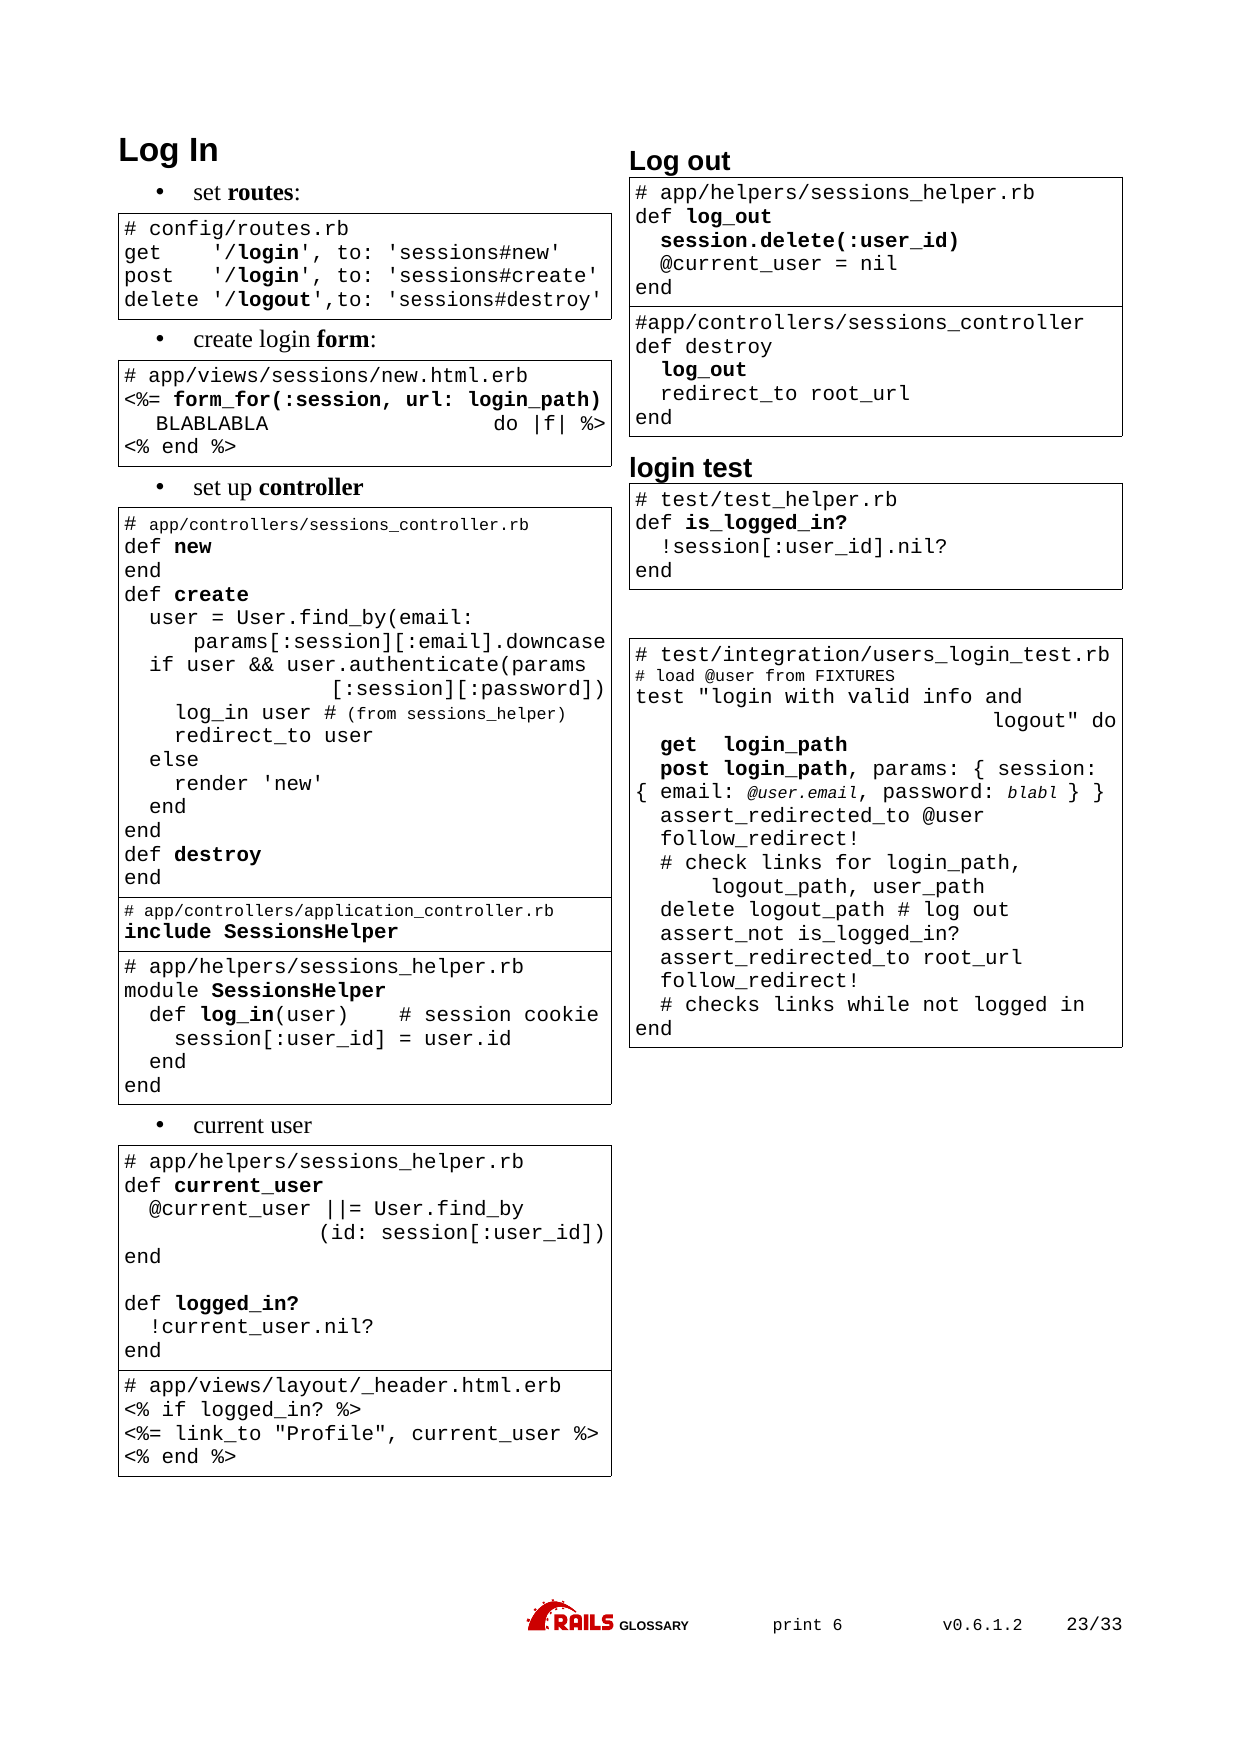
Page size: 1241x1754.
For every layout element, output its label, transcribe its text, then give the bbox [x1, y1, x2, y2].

subtitle Log In [118, 130, 611, 168]
list current user [156, 1110, 611, 1139]
table_header # app/helpers/sessions_helper.rb def current_user @current_user ||= User.find_by (id: session[:user_id]) end def logged_in? !current_user.nil? end [119, 1146, 611, 1369]
list set up controller [156, 472, 611, 501]
list set routes: [156, 177, 611, 206]
table_cell # app/helpers/sessions_helper.rb module SessionsHelper def log_in(user) # session cookie session[:user_id] = user.id end end [119, 952, 611, 1104]
table_header # test/test_helper.rb def is_logged_in? !session[:user_id].nil? end [630, 484, 1122, 589]
table_header # app/controllers/sessions_controller.rb def new end def create user = User.find_by(email: params[:session][:email].downcase if user && user.authenticate(params [:session][:password]) log_in user # (from sessions_helper) redirect_to user else render 'new' end end def destroy end [119, 508, 611, 897]
subtitle Log out [629, 145, 1122, 177]
table_header # config/routes.rb get '/login', to: 'sessions#new' post '/login', to: 'sessions#create' delete '/logout',to: 'sessions#destroy' [119, 214, 611, 318]
table_cell # app/controllers/application_controller.rb include SessionsHelper [119, 898, 611, 951]
table_header # app/views/sessions/new.html.erb <%= form_for(:session, url: login_path) BLABLABLA do |f| %> <% end %> [119, 361, 611, 466]
list create login form: [156, 324, 611, 353]
table_cell #app/controllers/sessions_controller def destroy log_out redirect_to root_url end [630, 307, 1122, 436]
table_header # test/integration/users_login_test.rb # load @user from FIXTURES test "login with valid info and logout" do get login_path post login_path, params: { session: { email: @user.email, password: blabl } } assert_redirected_to @user follow_redirect! # check links for login_path, logout_path, user_path delete logout_path # log out assert_not is_logged_in? assert_redirected_to root_url follow_redirect! # checks links while not logged in end [630, 639, 1122, 1047]
table_header # app/helpers/sessions_helper.rb def log_out session.delete(:user_id) @current_user = nil end [630, 178, 1122, 306]
table_cell # app/views/layout/_header.html.erb <% if logged_in? %> <%= link_to "Profile", current_user %> <% end %> [119, 1371, 611, 1476]
subtitle login test [629, 451, 1122, 483]
